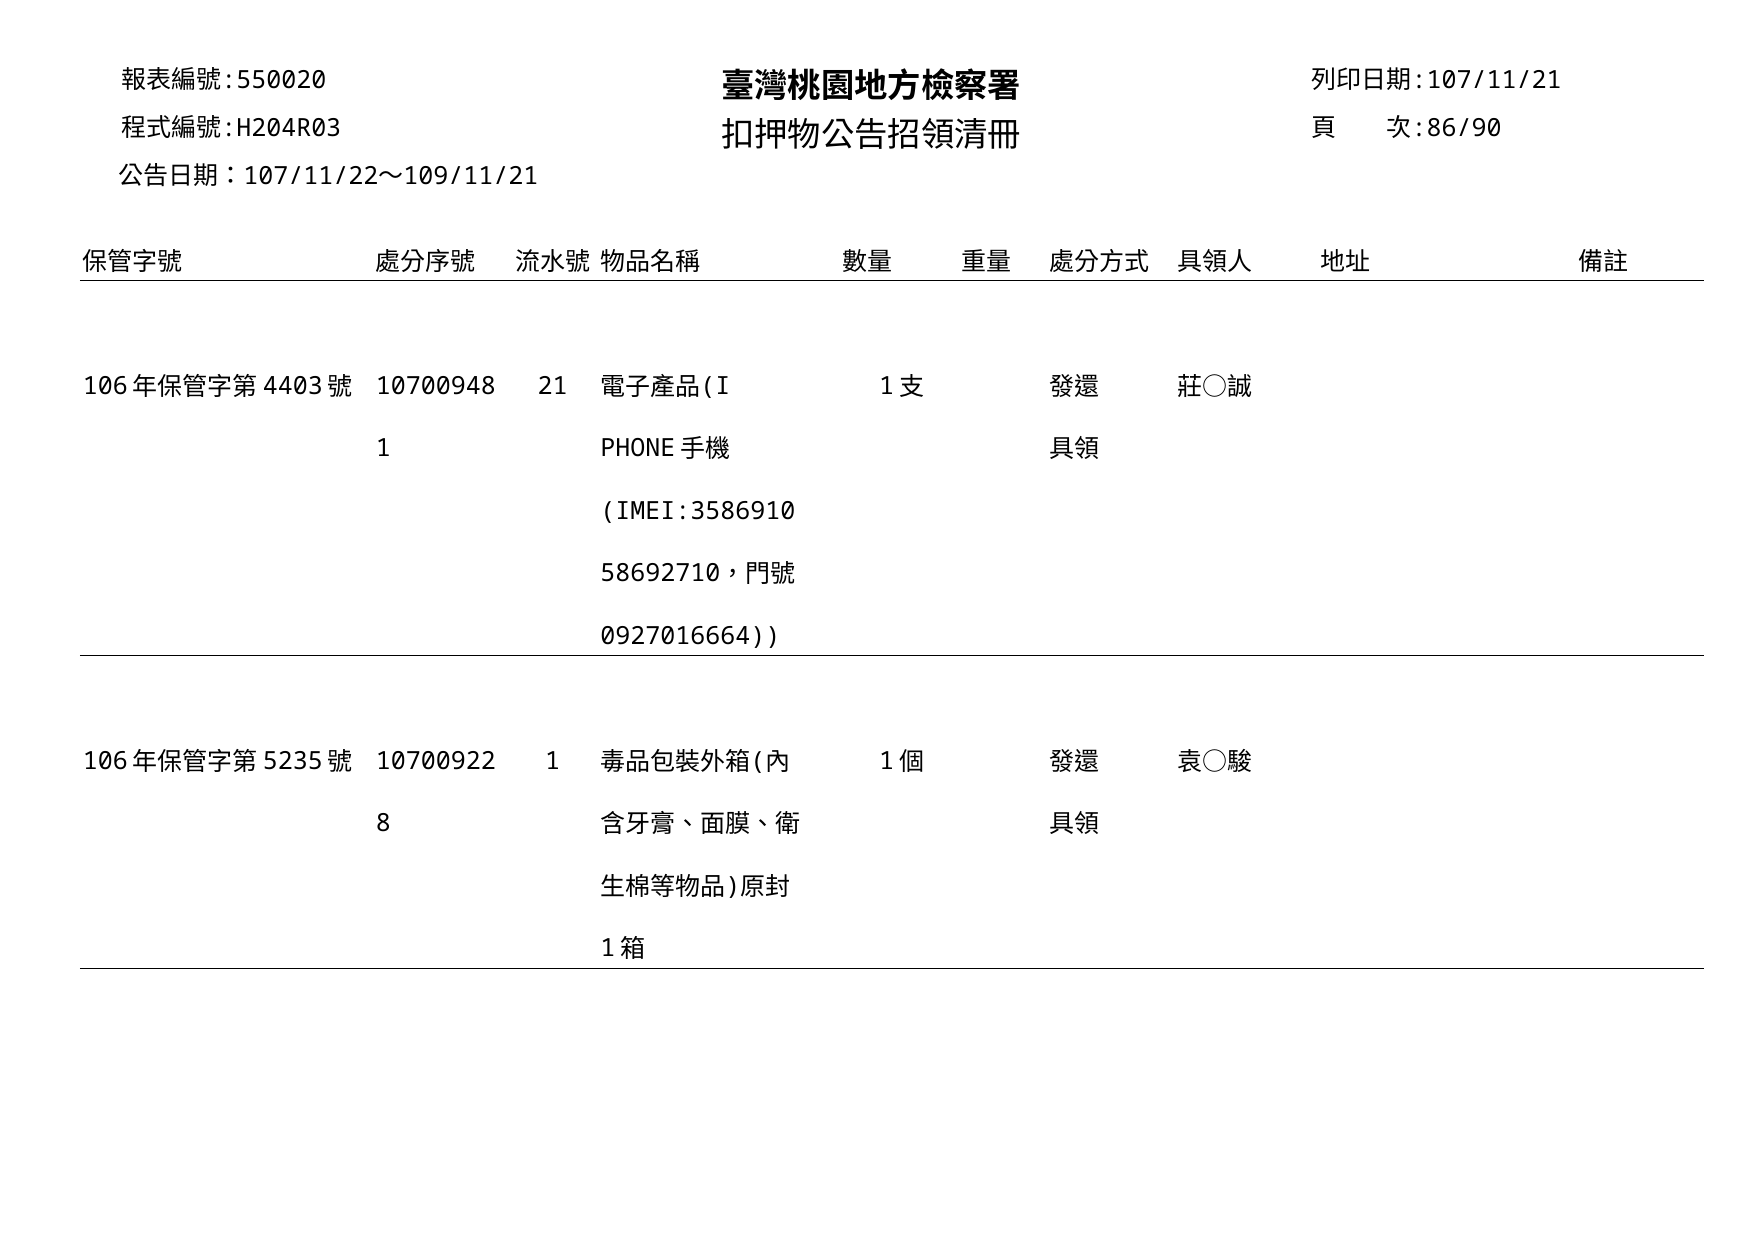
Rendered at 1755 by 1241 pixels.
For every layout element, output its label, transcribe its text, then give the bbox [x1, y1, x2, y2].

table_header 物品名稱 [597, 218, 807, 280]
table_cell 1支 [808, 281, 927, 655]
table_cell 發還 具領 [1046, 656, 1175, 968]
table_cell 106年保管字第5235號 [80, 656, 373, 968]
table_header 備註 [1575, 218, 1704, 280]
table_header 數量 [808, 218, 927, 280]
table_cell [927, 281, 1046, 655]
table_cell [1575, 656, 1704, 968]
table_header 保管字號 [80, 218, 373, 280]
table_cell 袁○駿 [1175, 656, 1317, 968]
table_header 處分方式 [1046, 218, 1175, 280]
table_cell [1575, 281, 1704, 655]
table_cell 107009481 [373, 281, 507, 655]
table_cell 1 [507, 656, 597, 968]
table_cell 106年保管字第4403號 [80, 281, 373, 655]
table_cell 107009228 [373, 656, 507, 968]
table_header 流水號 [507, 218, 597, 280]
table_header 處分序號 [373, 218, 507, 280]
table_cell [1317, 281, 1575, 655]
table_cell [1317, 656, 1575, 968]
table_cell 發還 具領 [1046, 281, 1175, 655]
table_cell 毒品包裝外箱(內含牙膏、面膜、衛生棉等物品)原封1箱 [597, 656, 807, 968]
table_cell 電子產品(I PHONE手機(IMEI:358691058692710，門號0927016664)) [597, 281, 807, 655]
table_cell 1個 [808, 656, 927, 968]
table_header 具領人 [1175, 218, 1317, 280]
table_header 地址 [1317, 218, 1575, 280]
table_cell 21 [507, 281, 597, 655]
table_cell 莊○誠 [1175, 281, 1317, 655]
table_cell [927, 656, 1046, 968]
table_header 重量 [927, 218, 1046, 280]
